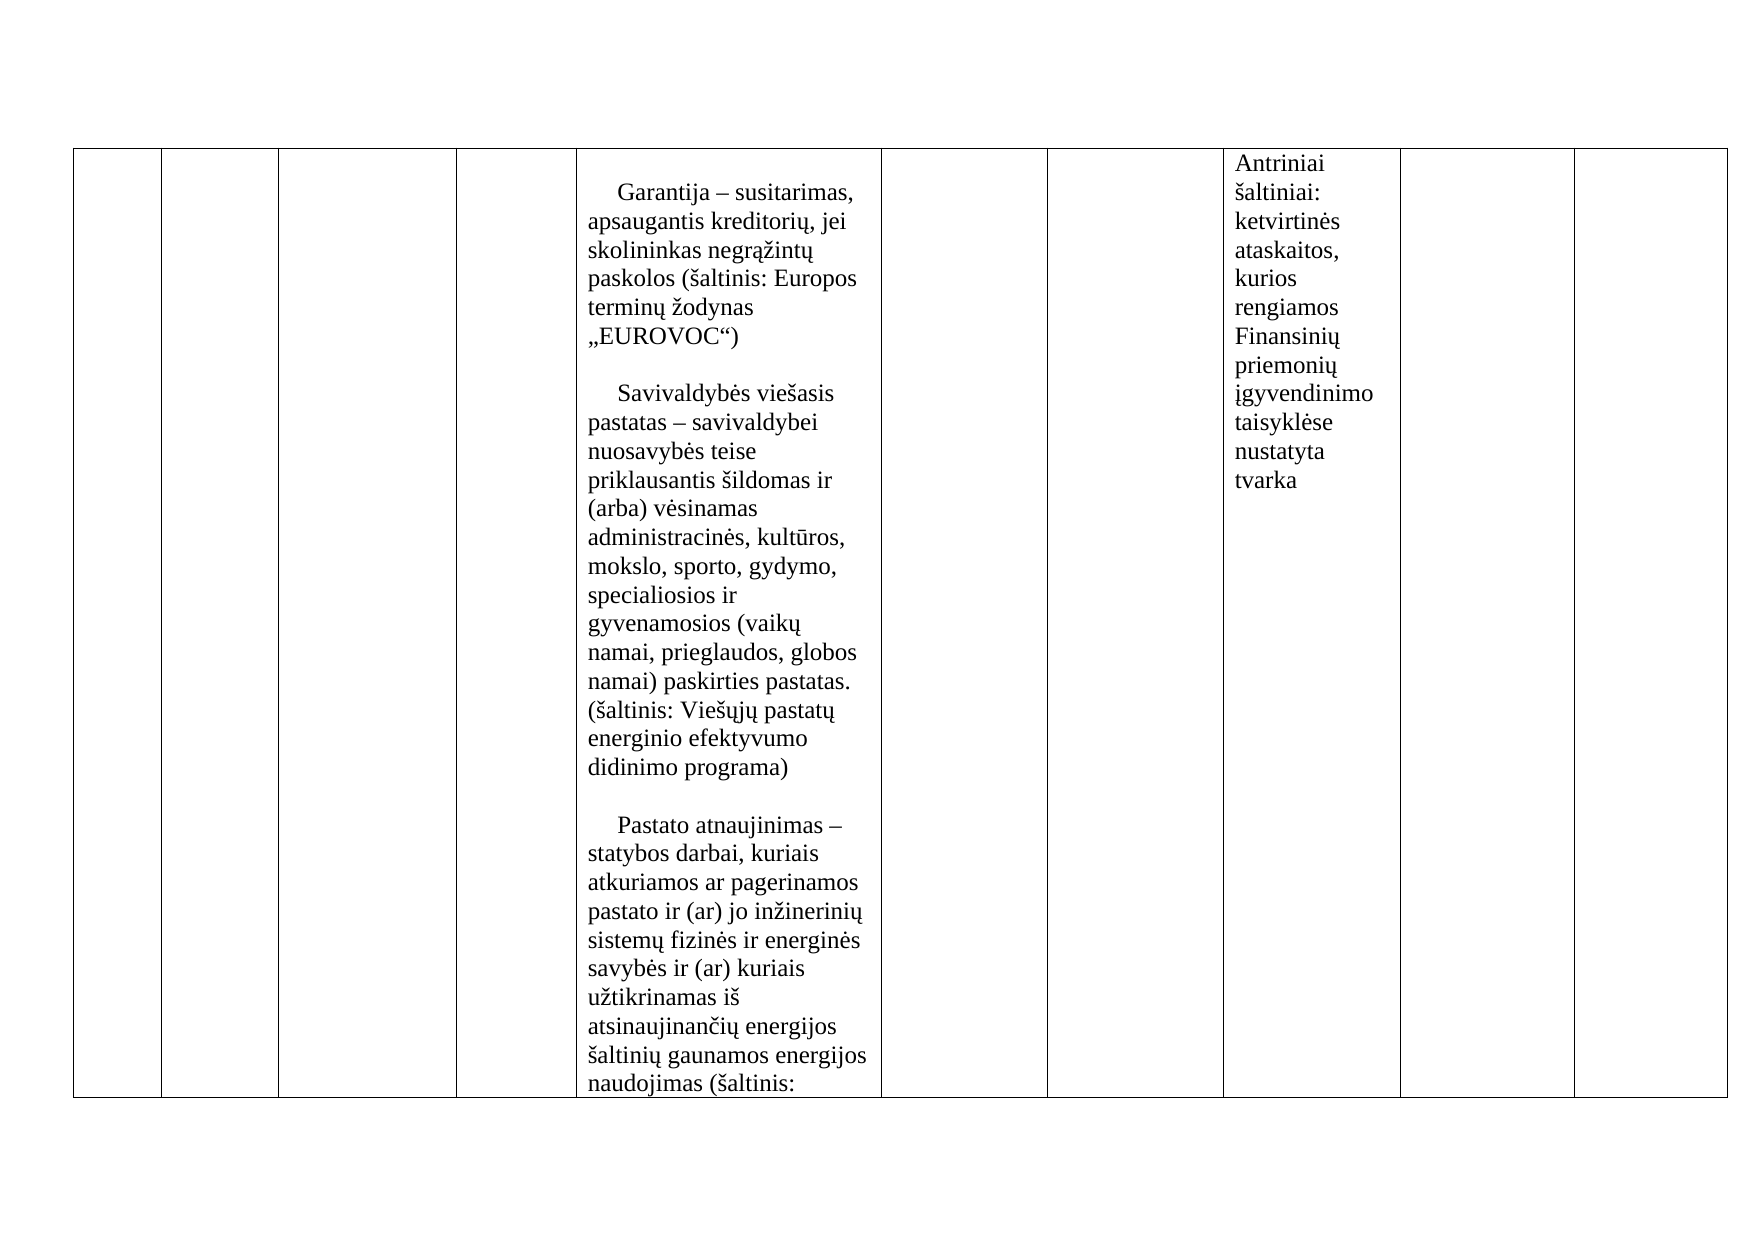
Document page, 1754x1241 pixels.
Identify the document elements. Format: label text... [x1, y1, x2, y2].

table_cell [74, 149, 161, 1097]
table_cell Garantija – susitarimas, apsaugantis kreditorių, jei skolininkas negrąžintų paskolos (šaltinis: Europos terminų žodynas „EUROVOC“) Savivaldybės viešasis pastatas – savivaldybei nuosavybės teise priklausantis šildomas ir (arba) vėsinamas administracinės, kultūros, mokslo, sporto, gydymo, specialiosios ir gyvenamosios (vaikų namai, prieglaudos, globos namai) paskirties pastatas. (šaltinis: Viešųjų pastatų energinio efektyvumo didinimo programa) Pastato atnaujinimas – statybos darbai, kuriais atkuriamos ar pagerinamos pastato ir (ar) jo inžinerinių sistemų fizinės ir energinės savybės ir (ar) kuriais užtikrinamas iš atsinaujinančių energijos šaltinių gaunamos energijos naudojimas (šaltinis: [577, 149, 881, 1097]
table_cell [162, 149, 278, 1097]
table_cell [1575, 149, 1727, 1097]
table_cell [1401, 149, 1574, 1097]
table_cell [457, 149, 576, 1097]
table_cell [1048, 149, 1223, 1097]
table_cell Antriniai šaltiniai: ketvirtinės ataskaitos, kurios rengiamos Finansinių priemonių įgyvendinimo taisyklėse nustatyta tvarka [1224, 149, 1400, 1097]
table_cell [279, 149, 456, 1097]
table_cell [882, 149, 1047, 1097]
